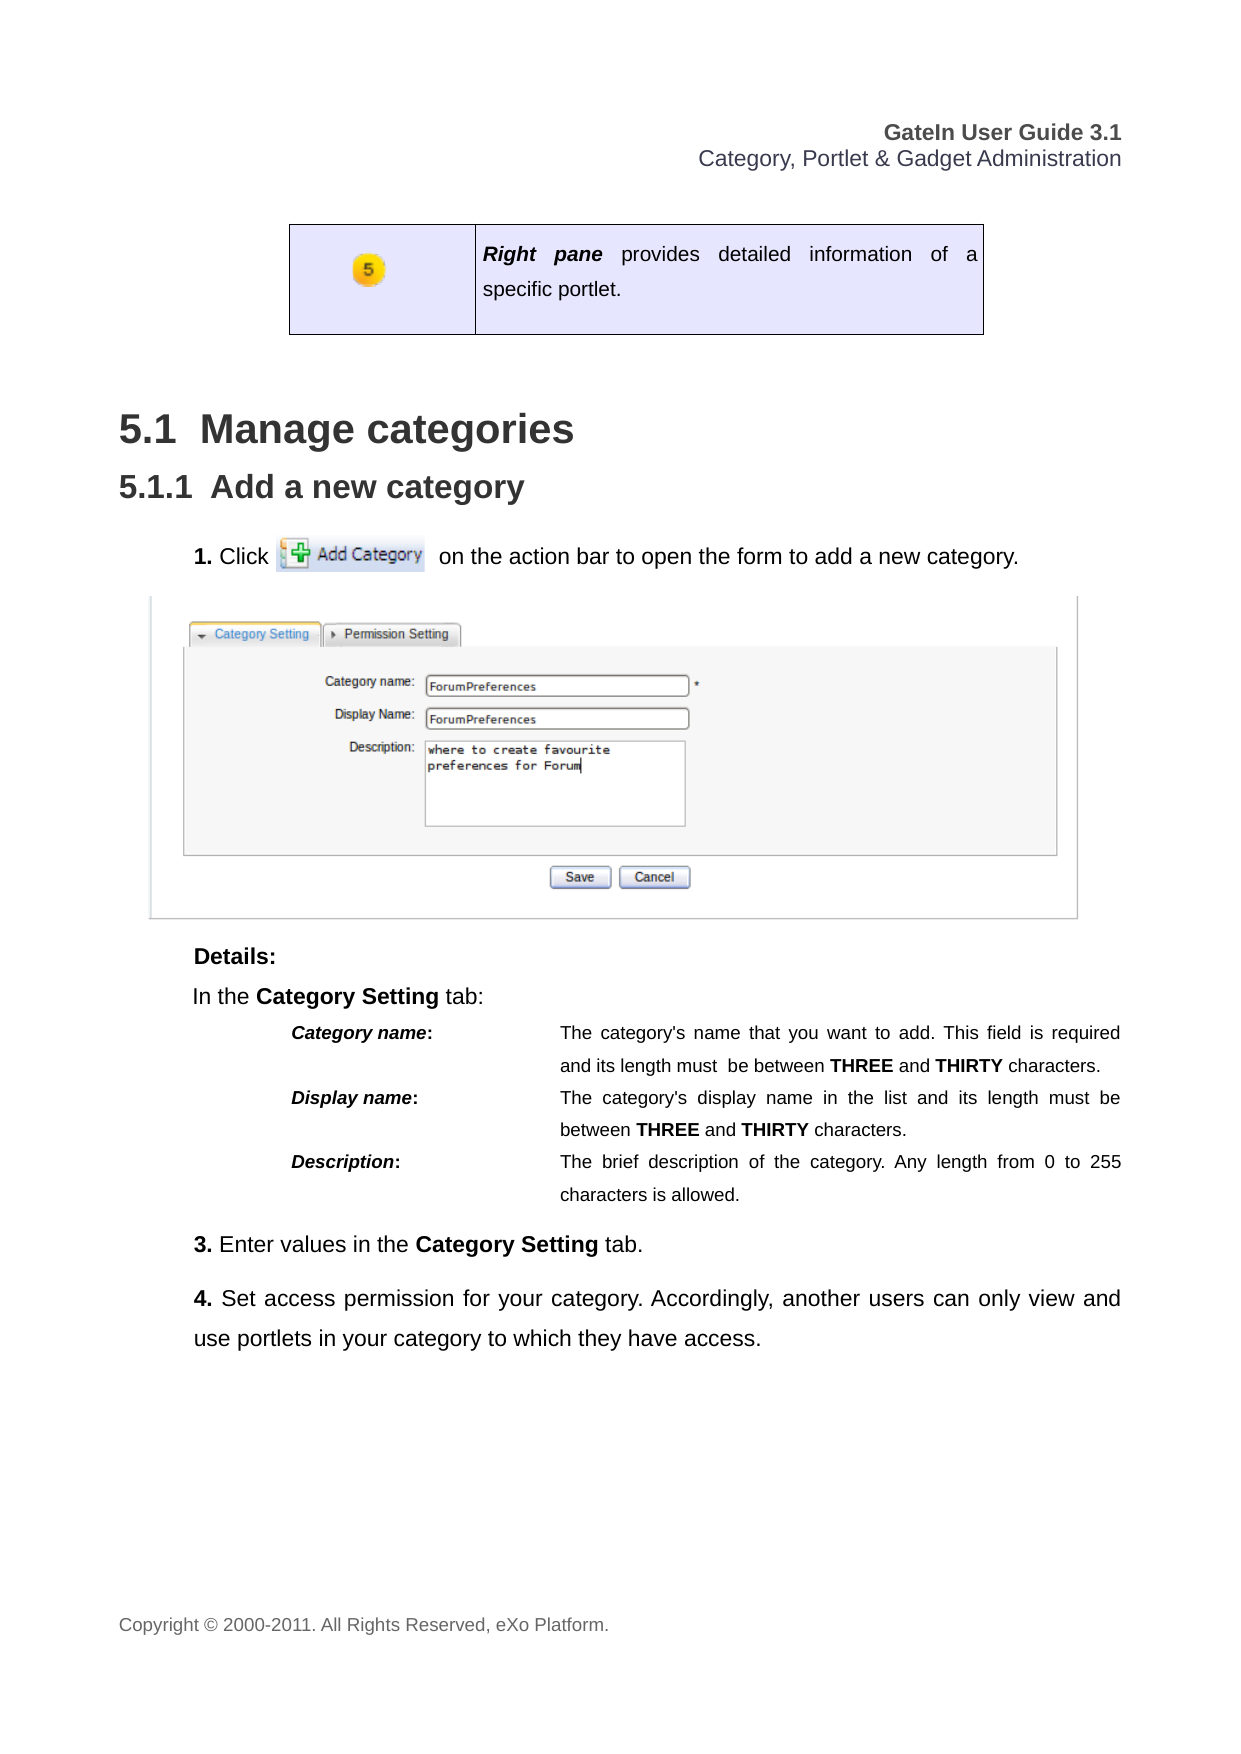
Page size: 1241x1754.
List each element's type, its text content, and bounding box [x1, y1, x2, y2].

picture [148, 596, 1083, 923]
list 3. Enter values in the Category Setting tab. [156, 1231, 1122, 1257]
text In the Category Setting tab: [118, 983, 1122, 1009]
subtitle Add a new category [118, 467, 1122, 506]
subtitle Manage categories [118, 404, 1122, 452]
text Display name: The category's display name in the list and its length must be between THREE and THIRTY characters. [291, 1087, 1122, 1141]
text Description: The brief description of the category. Any length from 0 to 255 characters is allowed. [291, 1151, 1122, 1205]
table_cell Right pane provides detailed information of a specific portlet. [476, 225, 983, 334]
picture [352, 253, 387, 287]
list 1. Click on the action bar to open the form to add a new category. [156, 528, 1122, 579]
table_cell [290, 225, 475, 253]
list Details: [156, 923, 1122, 969]
picture [276, 535, 425, 572]
table_cell [290, 254, 475, 334]
list 4. Set access permission for your category. Accordingly, another users can only view and use portlets in your category to which they have access. [156, 1285, 1122, 1351]
text Category name: The category's name that you want to add. This field is required and its length must be between THREE and THIRTY characters. [291, 1022, 1122, 1076]
